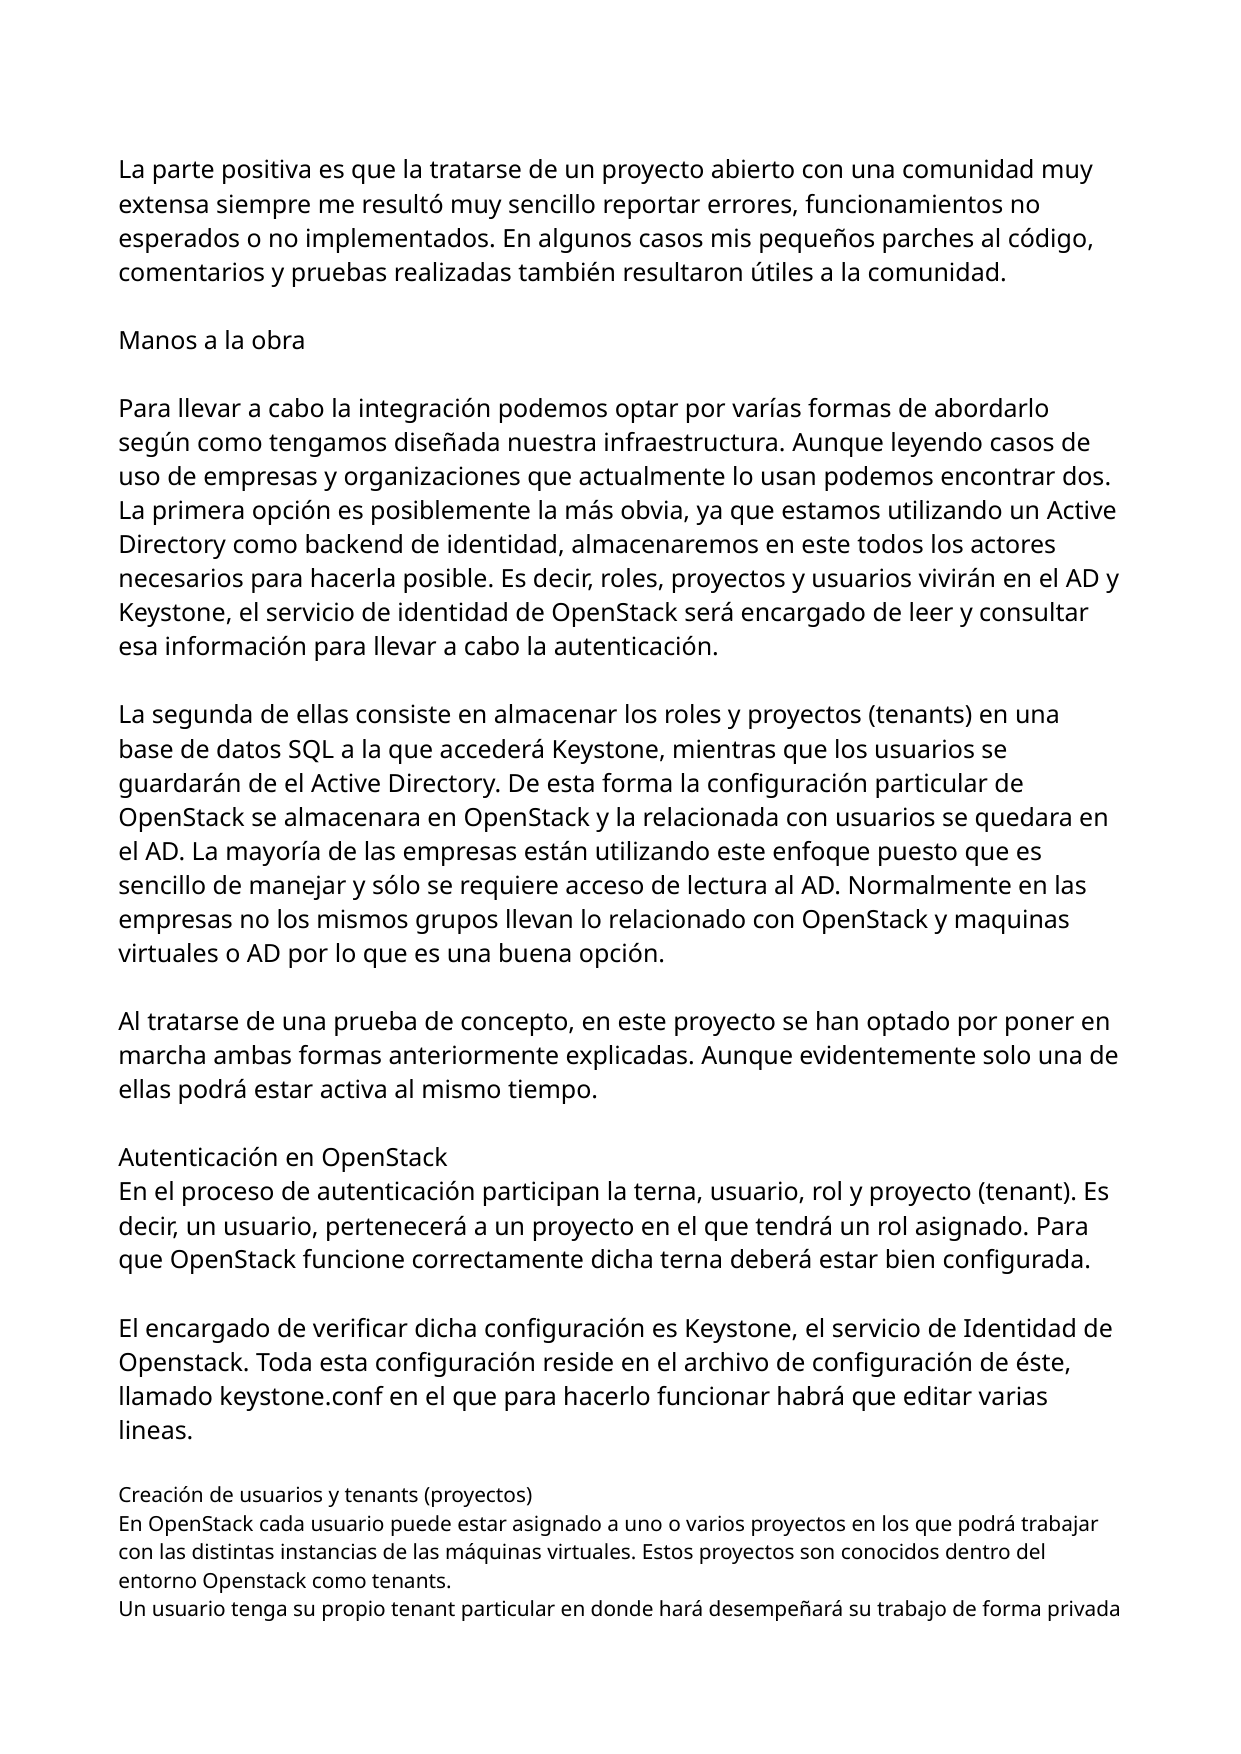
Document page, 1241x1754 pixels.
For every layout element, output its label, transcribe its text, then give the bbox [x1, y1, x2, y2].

text Para llevar a cabo la integración podemos optar por varías formas de abordarlo según como tengamos diseñada nuestra infraestructura. Aunque leyendo casos de uso de empresas y organizaciones que actualmente lo usan podemos encontrar dos. [118, 391, 1122, 493]
text La segunda de ellas consiste en almacenar los roles y proyectos (tenants) en una base de datos SQL a la que accederá Keystone, mientras que los usuarios se guardarán de el Active Directory. De esta forma la configuración particular de OpenStack se almacenara en OpenStack y la relacionada con usuarios se quedara en el AD. La mayoría de las empresas están utilizando este enfoque puesto que es sencillo de manejar y sólo se requiere acceso de lectura al AD. Normalmente en las empresas no los mismos grupos llevan lo relacionado con OpenStack y maquinas virtuales o AD por lo que es una buena opción. [118, 697, 1122, 970]
text En el proceso de autenticación participan la terna, usuario, rol y proyecto (tenant). Es decir, un usuario, pertenecerá a un proyecto en el que tendrá un rol asignado. Para que OpenStack funcione correctamente dicha terna deberá estar bien configurada. [118, 1174, 1122, 1276]
text El encargado de verificar dicha configuración es Keystone, el servicio de Identidad de Openstack. Toda esta configuración reside en el archivo de configuración de éste, llamado keystone.conf en el que para hacerlo funcionar habrá que editar varias lineas. [118, 1310, 1122, 1447]
text En OpenStack cada usuario puede estar asignado a uno o varios proyectos en los que podrá trabajar con las distintas instancias de las máquinas virtuales. Estos proyectos son conocidos dentro del entorno Openstack como tenants. [118, 1509, 1122, 1594]
text La primera opción es posiblemente la más obvia, ya que estamos utilizando un Active Directory como backend de identidad, almacenaremos en este todos los actores necesarios para hacerla posible. Es decir, roles, proyectos y usuarios vivirán en el AD y Keystone, el servicio de identidad de OpenStack será encargado de leer y consultar esa información para llevar a cabo la autenticación. [118, 493, 1122, 663]
text Manos a la obra [118, 322, 1122, 357]
text La parte positiva es que la tratarse de un proyecto abierto con una comunidad muy extensa siempre me resultó muy sencillo reportar errores, funcionamientos no esperados o no implementados. En algunos casos mis pequeños parches al código, comentarios y pruebas realizadas también resultaron útiles a la comunidad. [118, 152, 1122, 288]
text Al tratarse de una prueba de concepto, en este proyecto se han optado por poner en marcha ambas formas anteriormente explicadas. Aunque evidentemente solo una de ellas podrá estar activa al mismo tiempo. [118, 1004, 1122, 1106]
text Un usuario tenga su propio tenant particular en donde hará desempeñará su trabajo de forma privada [118, 1594, 1122, 1623]
text Creación de usuarios y tenants (proyectos) [118, 1481, 1122, 1509]
text Autenticación en OpenStack [118, 1140, 1122, 1174]
